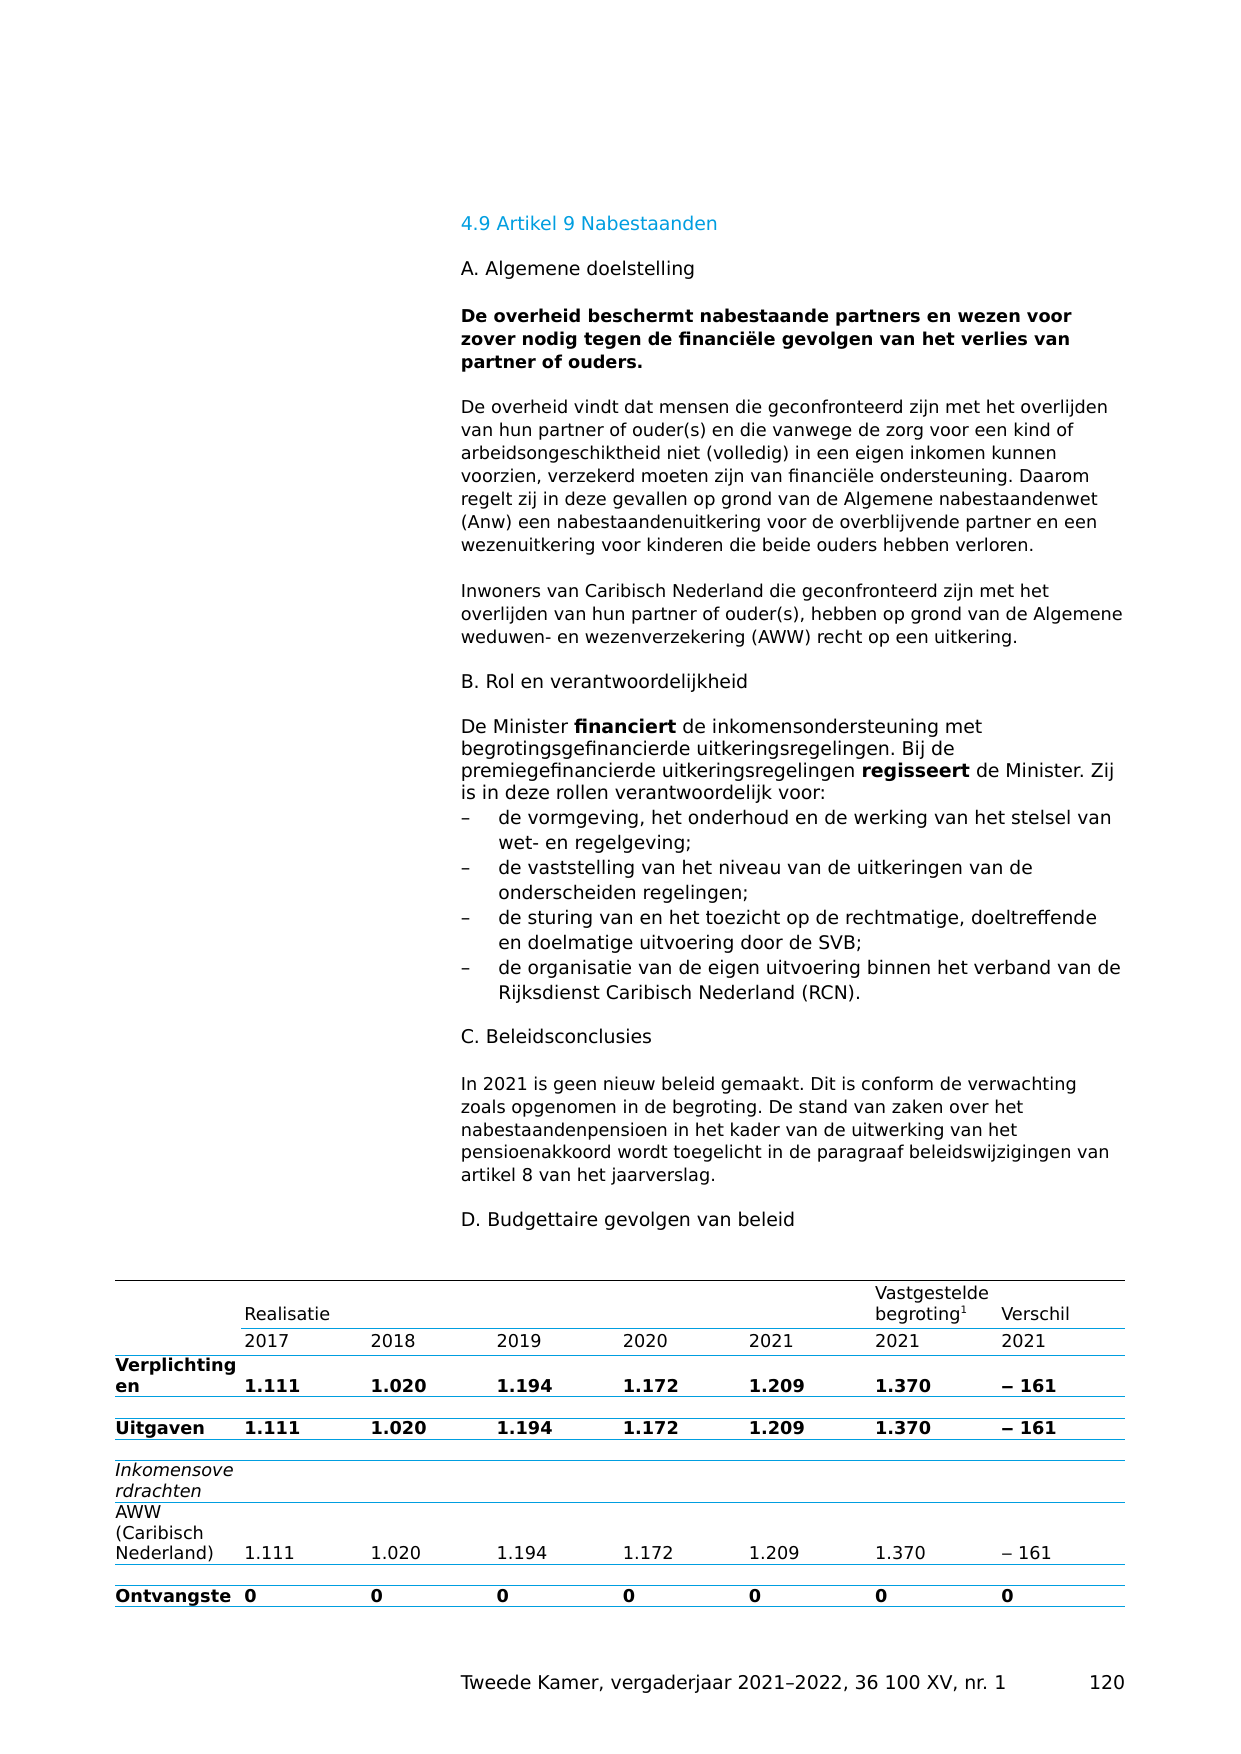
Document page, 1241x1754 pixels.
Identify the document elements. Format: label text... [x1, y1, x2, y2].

table_cell 0 [998, 1586, 1125, 1606]
table_cell [872, 1461, 998, 1501]
table_cell 1.111 [241, 1503, 367, 1564]
text De Minister financiert de inkomensondersteuning met begrotingsgefinancierde uitkeringsregelingen. Bij de premiegefinancierde uitkeringsregelingen regisseert de Minister. Zij is in deze rollen verantwoordelijk voor: [461, 716, 1125, 804]
title 4.9 Artikel 9 Nabestaanden [461, 213, 1125, 235]
table_cell [494, 1397, 620, 1417]
table_cell 1.209 [746, 1503, 872, 1564]
table_cell [620, 1461, 746, 1501]
list de organisatie van de eigen uitvoering binnen het verband van de Rijksdienst Caribisch Nederland (RCN). [461, 954, 1125, 1004]
table_cell Verschil [998, 1281, 1125, 1327]
table_cell [494, 1565, 620, 1585]
table_cell 1.111 [241, 1419, 367, 1438]
table_cell [620, 1565, 746, 1585]
table_cell 2018 [368, 1329, 493, 1354]
table_cell 1.020 [368, 1419, 493, 1438]
table_cell [998, 1565, 1125, 1585]
table_cell 1.172 [620, 1356, 746, 1396]
table_cell 1.020 [368, 1503, 493, 1564]
table_cell 1.194 [494, 1419, 620, 1438]
table_cell Realisatie [241, 1281, 872, 1327]
table_cell 2021 [746, 1329, 872, 1354]
table_cell [872, 1397, 998, 1417]
table_cell 0 [494, 1586, 620, 1606]
table_cell [115, 1440, 241, 1460]
table_cell 2021 [998, 1329, 1125, 1354]
table_cell 0 [241, 1586, 367, 1606]
title B. Rol en verantwoordelijkheid [461, 671, 1125, 693]
table_cell 2020 [620, 1329, 746, 1354]
table_cell 0 [746, 1586, 872, 1606]
text In 2021 is geen nieuw beleid gemaakt. Dit is conform de verwachting zoals opgenomen in de begroting. De stand van zaken over het nabestaandenpensioen in het kader van de uitwerking van het pensioenakkoord wordt toegelicht in de paragraaf beleidswijzigingen van artikel 8 van het jaarverslag. [461, 1072, 1125, 1186]
table_cell [115, 1565, 241, 1585]
table_cell 1.370 [872, 1503, 998, 1564]
table_cell [998, 1440, 1125, 1460]
text Inwoners van Caribisch Nederland die geconfronteerd zijn met het overlijden van hun partner of ouder(s), hebben op grond van de Algemene weduwen- en wezenverzekering (AWW) recht op een uitkering. [461, 579, 1125, 648]
table_cell [746, 1397, 872, 1417]
table_cell AWW (Caribisch Nederland) [115, 1503, 241, 1564]
table_cell [746, 1461, 872, 1501]
table_cell [620, 1440, 746, 1460]
table_cell [494, 1461, 620, 1501]
table_cell [241, 1565, 367, 1585]
table_cell 2017 [241, 1329, 367, 1354]
table_cell Ontvangste [115, 1586, 241, 1606]
table_cell ‒ 161 [998, 1419, 1125, 1438]
text De overheid beschermt nabestaande partners en wezen voor zover nodig tegen de financiële gevolgen van het verlies van partner of ouders. [461, 304, 1125, 373]
table_cell [998, 1461, 1125, 1501]
title A. Algemene doelstelling [461, 258, 1125, 280]
text De overheid vindt dat mensen die geconfronteerd zijn met het overlijden van hun partner of ouder(s) en die vanwege de zorg voor een kind of arbeidsongeschiktheid niet (volledig) in een eigen inkomen kunnen voorzien, verzekerd moeten zijn van financiële ondersteuning. Daarom regelt zij in deze gevallen op grond van de Algemene nabestaandenwet (Anw) een nabestaandenuitkering voor de overblijvende partner en een wezenuitkering voor kinderen die beide ouders hebben verloren. [461, 396, 1125, 556]
table_cell 1.172 [620, 1503, 746, 1564]
list de sturing van en het toezicht op de rechtmatige, doeltreffende en doelmatige uitvoering door de SVB; [461, 904, 1125, 954]
table_cell 1.209 [746, 1356, 872, 1396]
title D. Budgettaire gevolgen van beleid [461, 1209, 1125, 1231]
table_cell [368, 1565, 493, 1585]
table_cell 0 [368, 1586, 493, 1606]
table_cell 1.172 [620, 1419, 746, 1438]
table_cell [746, 1565, 872, 1585]
table_cell [998, 1397, 1125, 1417]
table_cell 1.111 [241, 1356, 367, 1396]
table_cell ‒ 161 [998, 1356, 1125, 1396]
table_cell [494, 1440, 620, 1460]
table_cell [368, 1461, 493, 1501]
table_cell 2021 [872, 1329, 998, 1354]
table_cell 0 [872, 1586, 998, 1606]
table_cell 0 [620, 1586, 746, 1606]
table_cell 1.209 [746, 1419, 872, 1438]
table_cell [368, 1440, 493, 1460]
table_cell Vastgestelde begroting1 [872, 1281, 998, 1327]
table_cell ‒ 161 [998, 1503, 1125, 1564]
table_cell [241, 1397, 367, 1417]
table_cell [241, 1461, 367, 1501]
table_cell [115, 1281, 241, 1354]
table_cell [241, 1440, 367, 1460]
table_cell 1.370 [872, 1419, 998, 1438]
list de vaststelling van het niveau van de uitkeringen van de onderscheiden regelingen; [461, 854, 1125, 904]
table_cell Verplichtingen [115, 1356, 241, 1396]
table_header Tabel 72 Begrotingsgefinancierde budgettaire gevolgen van beleidsartikel 9 (bedragen x € 1.000) [115, 1255, 1125, 1280]
table_cell 2019 [494, 1329, 620, 1354]
table_cell Uitgaven [115, 1419, 241, 1438]
table_cell [620, 1397, 746, 1417]
table_cell [368, 1397, 493, 1417]
title C. Beleidsconclusies [461, 1026, 1125, 1048]
table_cell Inkomensoverdrachten [115, 1461, 241, 1501]
table_cell 1.370 [872, 1356, 998, 1396]
table_cell 1.020 [368, 1356, 493, 1396]
table_cell [872, 1440, 998, 1460]
list de vormgeving, het onderhoud en de werking van het stelsel van wet- en regelgeving; [461, 804, 1125, 854]
table_cell [872, 1565, 998, 1585]
table_cell 1.194 [494, 1503, 620, 1564]
table_cell [746, 1440, 872, 1460]
table_cell [115, 1397, 241, 1417]
table_cell 1.194 [494, 1356, 620, 1396]
